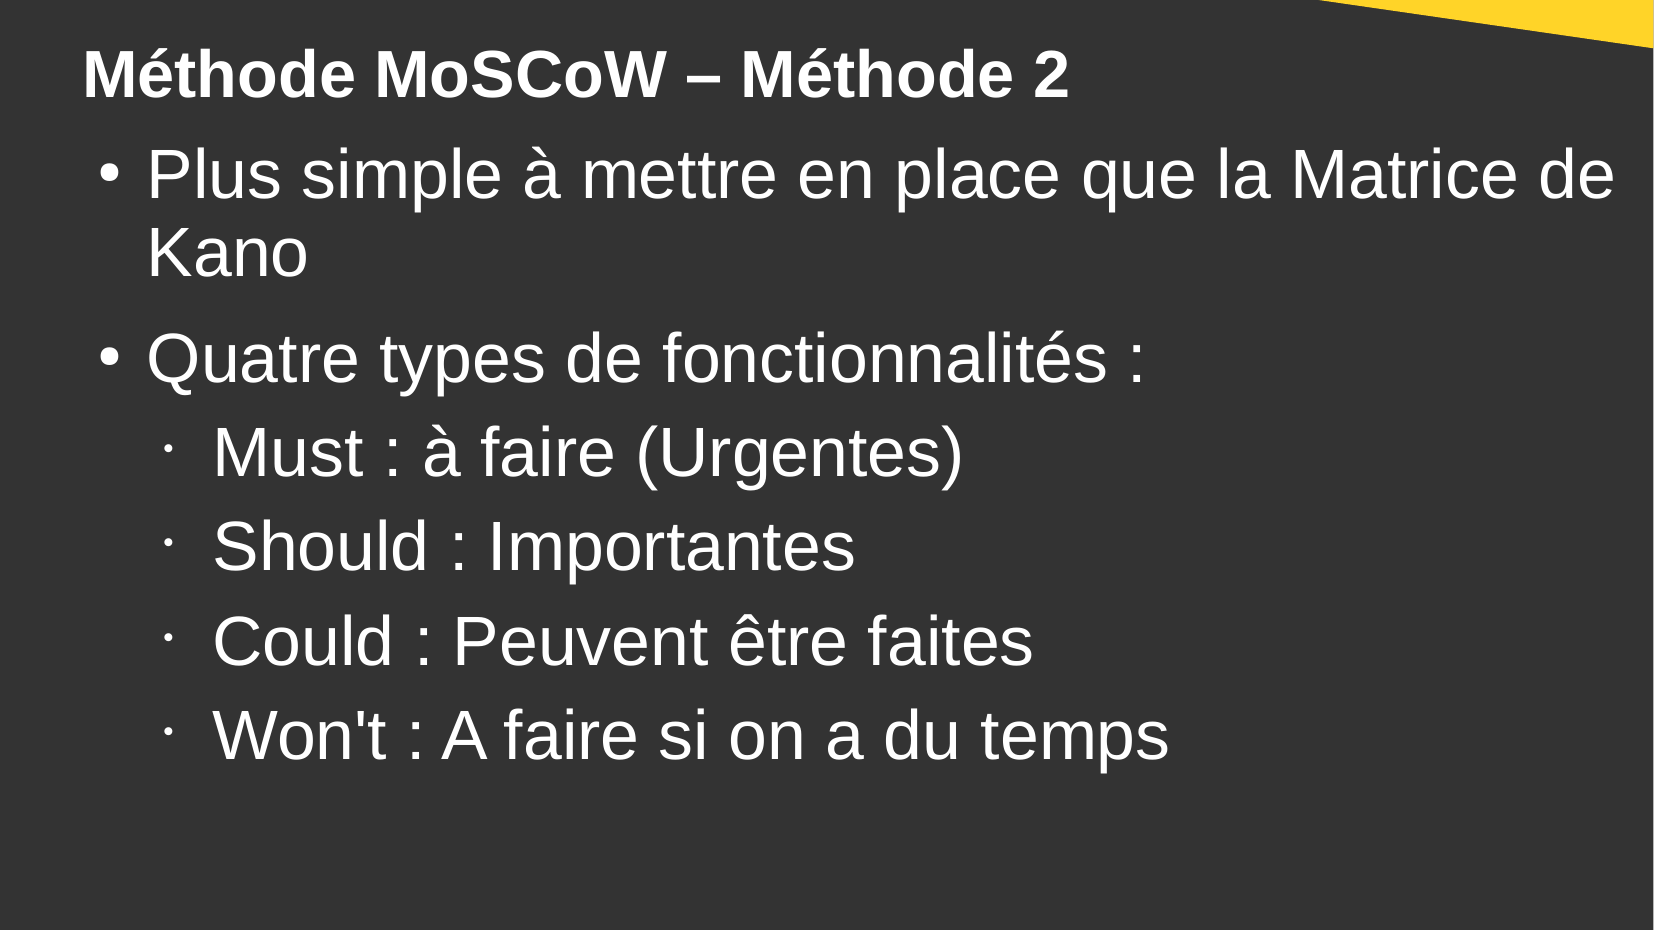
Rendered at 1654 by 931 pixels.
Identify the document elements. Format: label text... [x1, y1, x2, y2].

list Plus simple à mettre en place que la Matrice de Kano Quatre types de fonctionnalités : Must : à faire (Urgentes) Should : Importantes Could : Peuvent être faites Won't : A faire si on a du temps [80, 135, 1620, 777]
text_box [1318, 0, 1654, 49]
title Méthode MoSCoW – Méthode 2 [82, 37, 1571, 122]
